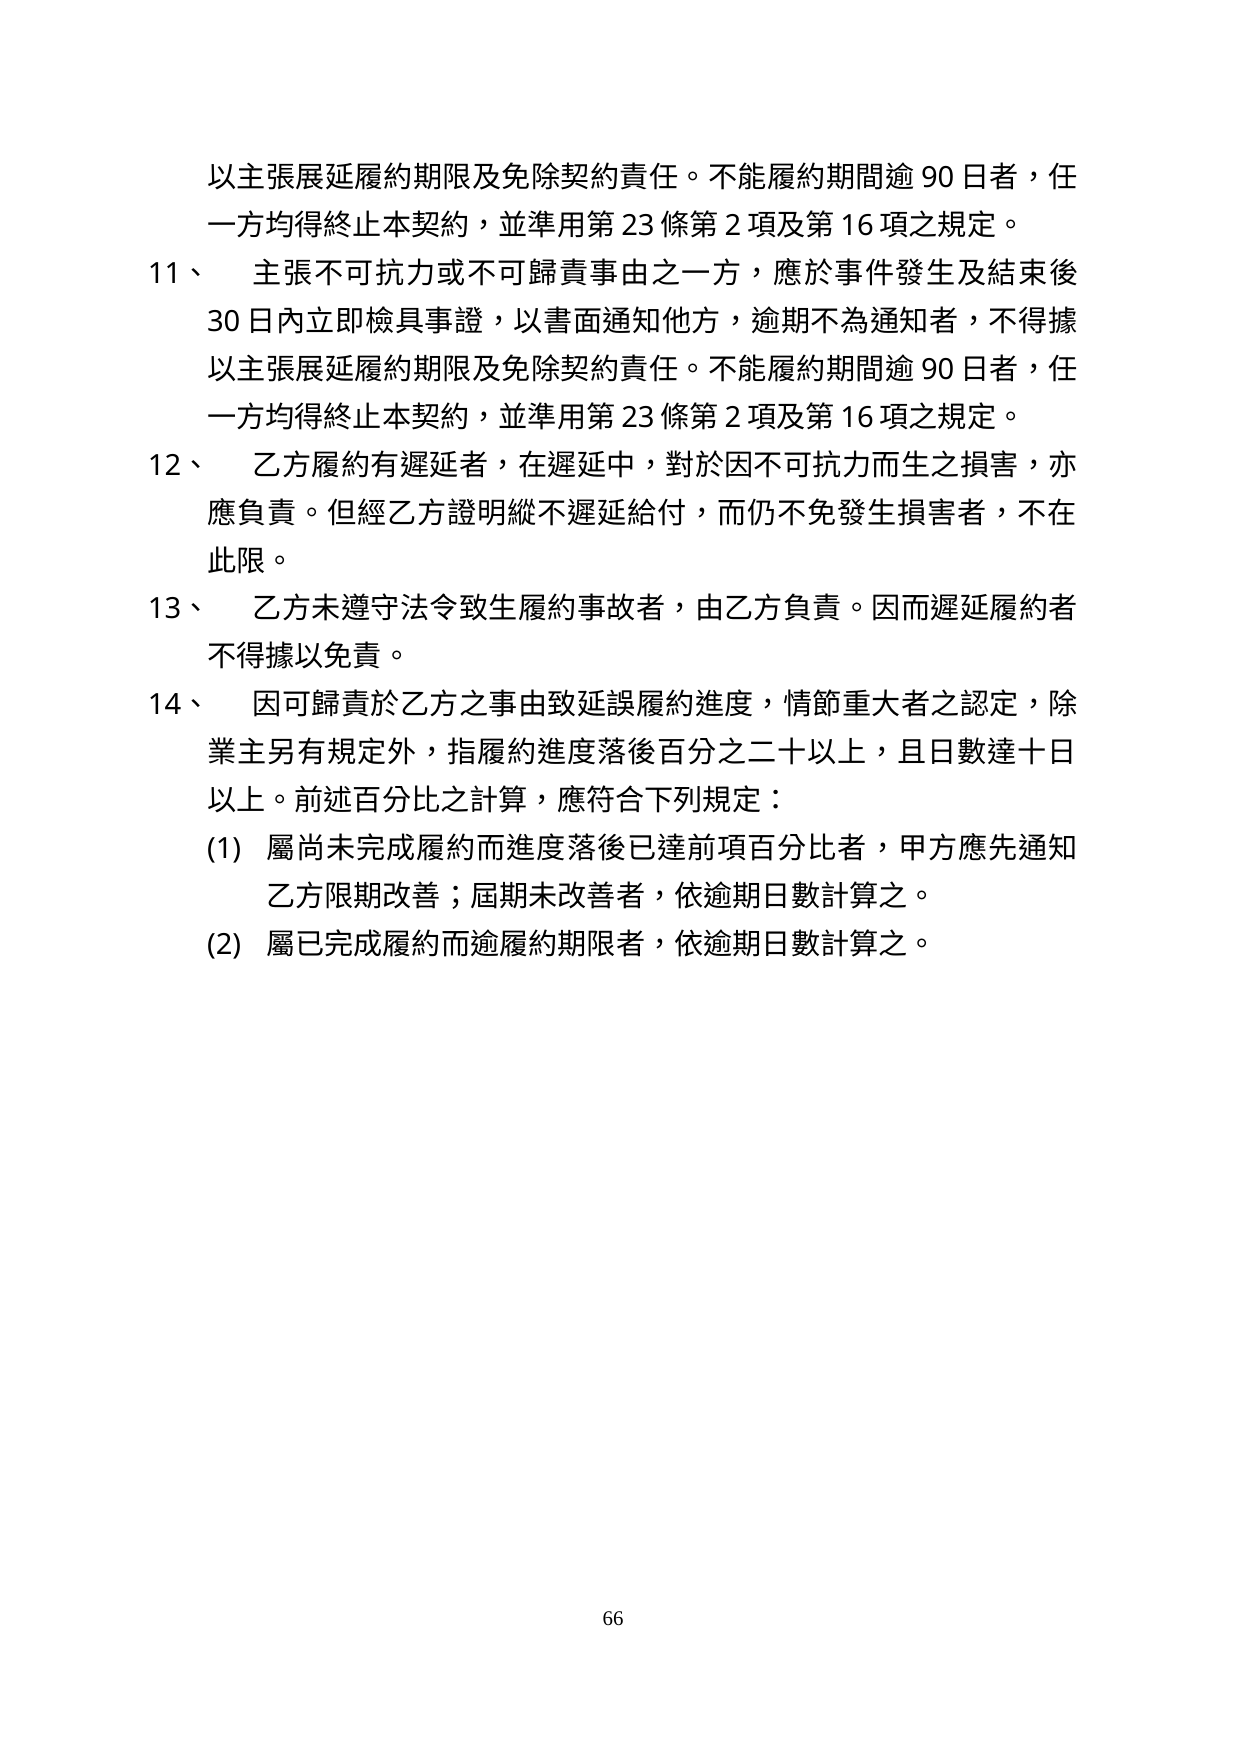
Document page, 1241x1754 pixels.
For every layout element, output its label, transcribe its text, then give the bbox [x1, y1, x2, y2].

list 乙方未遵守法令致生履約事故者，由乙方負責。因而遲延履約者，不得據以免責。 [148, 581, 1078, 676]
list 以主張展延履約期限及免除契約責任。不能履約期間逾90日者，任一方均得終止本契約，並準用第23條第2項及第16項之規定。 [148, 149, 1078, 245]
list 屬已完成履約而逾履約期限者，依逾期日數計算之。 [207, 916, 1078, 964]
list 屬尚未完成履約而進度落後已達前項百分比者，甲方應先通知乙方限期改善；屆期未改善者，依逾期日數計算之。 [207, 820, 1078, 916]
list 主張不可抗力或不可歸責事由之一方，應於事件發生及結束後30日內立即檢具事證，以書面通知他方，逾期不為通知者，不得據以主張展延履約期限及免除契約責任。不能履約期間逾90日者，任一方均得終止本契約，並準用第23條第2項及第16項之規定。 [148, 245, 1078, 437]
list 因可歸責於乙方之事由致延誤履約進度，情節重大者之認定，除業主另有規定外，指履約進度落後百分之二十以上，且日數達十日以上。前述百分比之計算，應符合下列規定： [148, 676, 1078, 820]
list 乙方履約有遲延者，在遲延中，對於因不可抗力而生之損害，亦應負責。但經乙方證明縱不遲延給付，而仍不免發生損害者，不在此限。 [148, 437, 1078, 581]
